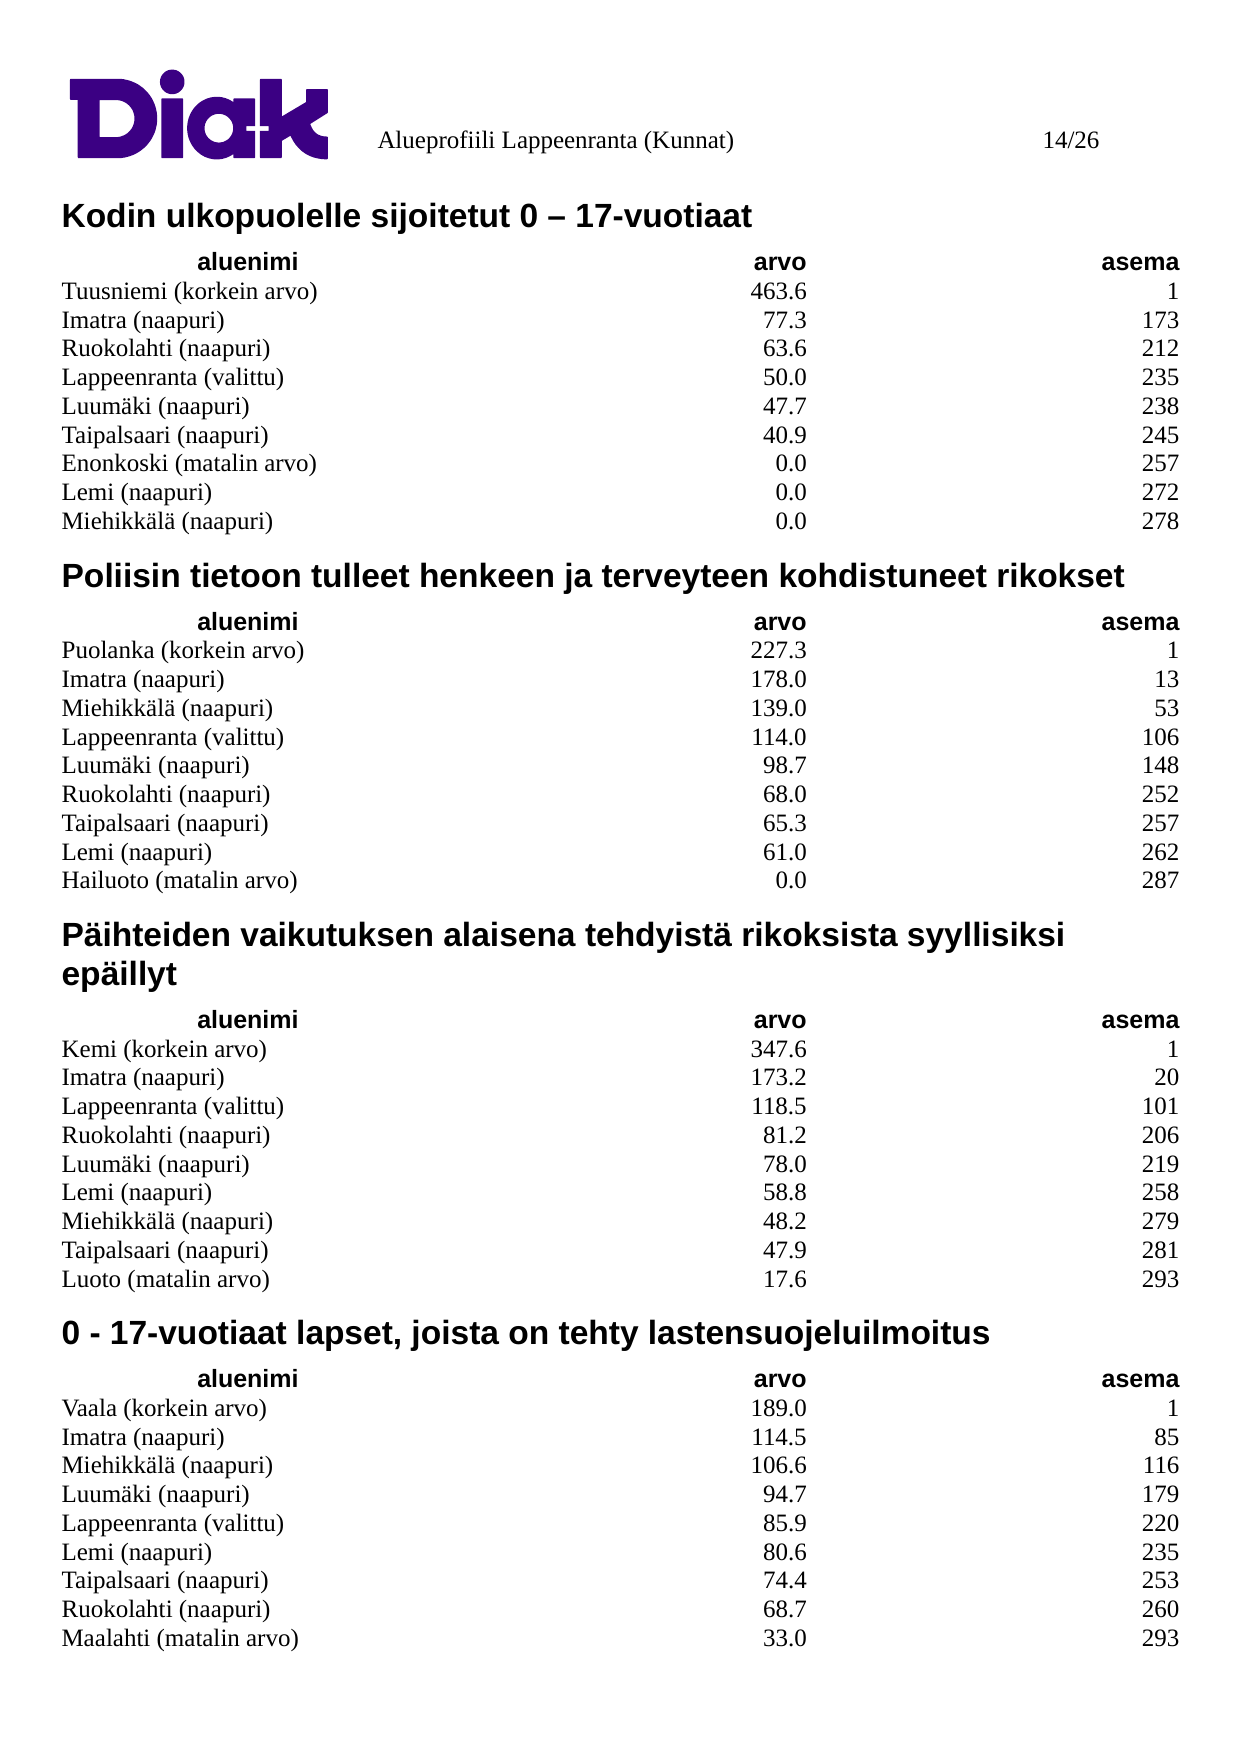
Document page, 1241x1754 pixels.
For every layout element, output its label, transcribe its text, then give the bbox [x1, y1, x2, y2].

table_cell 63.6 [434, 334, 806, 362]
table_cell 80.6 [434, 1537, 806, 1566]
table_cell 212 [806, 334, 1179, 362]
table_cell 1 [806, 1393, 1179, 1422]
table_cell 118.5 [434, 1091, 806, 1120]
table_cell Maalahti (matalin arvo) [61, 1623, 434, 1652]
table_cell 101 [806, 1091, 1179, 1120]
table_cell 106 [806, 722, 1179, 751]
table_cell 17.6 [434, 1264, 806, 1292]
table_cell 47.9 [434, 1235, 806, 1264]
table_header arvo [434, 1364, 806, 1393]
table_cell Lemi (naapuri) [61, 837, 434, 866]
subtitle Päihteiden vaikutuksen alaisena tehdyistä rikoksista syyllisiksi epäillyt [61, 915, 1179, 992]
table_cell 257 [806, 808, 1179, 837]
table_cell Imatra (naapuri) [61, 305, 434, 333]
table_cell 85.9 [434, 1508, 806, 1537]
table_cell 0.0 [434, 866, 806, 894]
table_cell 77.3 [434, 305, 806, 333]
table_cell Imatra (naapuri) [61, 1422, 434, 1451]
table_cell 238 [806, 391, 1179, 420]
table_cell 260 [806, 1594, 1179, 1623]
table_cell 98.7 [434, 751, 806, 779]
table_header asema [806, 247, 1179, 276]
table_cell Enonkoski (matalin arvo) [61, 449, 434, 477]
table_cell 235 [806, 1537, 1179, 1566]
table_cell 279 [806, 1206, 1179, 1235]
table_cell 1 [806, 1034, 1179, 1062]
table_cell Miehikkälä (naapuri) [61, 1451, 434, 1479]
table_cell Ruokolahti (naapuri) [61, 334, 434, 362]
subtitle 0 - 17-vuotiaat lapset, joista on tehty lastensuojeluilmoitus [61, 1313, 1179, 1352]
table_cell 47.7 [434, 391, 806, 420]
table_cell 48.2 [434, 1206, 806, 1235]
table_cell 85 [806, 1422, 1179, 1451]
table_cell Ruokolahti (naapuri) [61, 1594, 434, 1623]
table_cell Kemi (korkein arvo) [61, 1034, 434, 1062]
table_cell 106.6 [434, 1451, 806, 1479]
table_cell 257 [806, 449, 1179, 477]
table_cell 1 [806, 276, 1179, 305]
table_header asema [806, 1364, 1179, 1393]
table_header aluenimi [61, 1364, 434, 1393]
table_cell Lappeenranta (valittu) [61, 722, 434, 751]
table_cell 116 [806, 1451, 1179, 1479]
table_cell Imatra (naapuri) [61, 1063, 434, 1091]
table_cell Miehikkälä (naapuri) [61, 506, 434, 535]
table_cell 74.4 [434, 1566, 806, 1594]
table_cell 1 [806, 636, 1179, 664]
table_cell Taipalsaari (naapuri) [61, 420, 434, 448]
table_header aluenimi [61, 607, 434, 636]
table_cell 178.0 [434, 664, 806, 693]
table_cell Imatra (naapuri) [61, 664, 434, 693]
table_cell 0.0 [434, 477, 806, 506]
table_header aluenimi [61, 247, 434, 276]
table_header arvo [434, 607, 806, 636]
table_cell Miehikkälä (naapuri) [61, 693, 434, 722]
table_header asema [806, 607, 1179, 636]
table_cell 0.0 [434, 506, 806, 535]
table_cell 252 [806, 779, 1179, 808]
table_cell 33.0 [434, 1623, 806, 1652]
table_cell 189.0 [434, 1393, 806, 1422]
table_cell 463.6 [434, 276, 806, 305]
table_cell 65.3 [434, 808, 806, 837]
table_cell 173 [806, 305, 1179, 333]
table_cell 219 [806, 1149, 1179, 1177]
table_cell Lappeenranta (valittu) [61, 1091, 434, 1120]
table_cell Lappeenranta (valittu) [61, 1508, 434, 1537]
table_cell Taipalsaari (naapuri) [61, 808, 434, 837]
table_header asema [806, 1005, 1179, 1034]
table_cell Lappeenranta (valittu) [61, 362, 434, 391]
table_cell 220 [806, 1508, 1179, 1537]
table_cell Luumäki (naapuri) [61, 391, 434, 420]
table_cell 81.2 [434, 1120, 806, 1149]
table_cell 227.3 [434, 636, 806, 664]
table_cell Lemi (naapuri) [61, 477, 434, 506]
table_cell Taipalsaari (naapuri) [61, 1566, 434, 1594]
table_cell Ruokolahti (naapuri) [61, 779, 434, 808]
table_cell 61.0 [434, 837, 806, 866]
table_cell Miehikkälä (naapuri) [61, 1206, 434, 1235]
table_cell Tuusniemi (korkein arvo) [61, 276, 434, 305]
table_cell 139.0 [434, 693, 806, 722]
table_cell 68.7 [434, 1594, 806, 1623]
table_cell Hailuoto (matalin arvo) [61, 866, 434, 894]
table_cell 40.9 [434, 420, 806, 448]
table_cell Luumäki (naapuri) [61, 1479, 434, 1508]
table_cell Luumäki (naapuri) [61, 751, 434, 779]
table_cell 58.8 [434, 1178, 806, 1206]
table_cell Puolanka (korkein arvo) [61, 636, 434, 664]
table_cell 78.0 [434, 1149, 806, 1177]
table_cell 258 [806, 1178, 1179, 1206]
table_cell 50.0 [434, 362, 806, 391]
table_cell Taipalsaari (naapuri) [61, 1235, 434, 1264]
subtitle Kodin ulkopuolelle sijoitetut 0 – 17-vuotiaat [61, 196, 1179, 235]
table_cell Lemi (naapuri) [61, 1537, 434, 1566]
table_cell 173.2 [434, 1063, 806, 1091]
table_cell Luoto (matalin arvo) [61, 1264, 434, 1292]
table_cell Ruokolahti (naapuri) [61, 1120, 434, 1149]
table_cell 278 [806, 506, 1179, 535]
table_header arvo [434, 247, 806, 276]
table_cell 287 [806, 866, 1179, 894]
table_cell 235 [806, 362, 1179, 391]
table_cell 13 [806, 664, 1179, 693]
table_header aluenimi [61, 1005, 434, 1034]
subtitle Poliisin tietoon tulleet henkeen ja terveyteen kohdistuneet rikokset [61, 556, 1179, 594]
table_cell 293 [806, 1623, 1179, 1652]
table_cell 68.0 [434, 779, 806, 808]
table_cell 347.6 [434, 1034, 806, 1062]
table_cell Luumäki (naapuri) [61, 1149, 434, 1177]
table_header arvo [434, 1005, 806, 1034]
table_cell 253 [806, 1566, 1179, 1594]
table_cell 114.5 [434, 1422, 806, 1451]
table_cell 94.7 [434, 1479, 806, 1508]
table_cell 262 [806, 837, 1179, 866]
table_cell Lemi (naapuri) [61, 1178, 434, 1206]
table_cell 0.0 [434, 449, 806, 477]
table_cell 179 [806, 1479, 1179, 1508]
table_cell 53 [806, 693, 1179, 722]
table_cell 272 [806, 477, 1179, 506]
table_cell 148 [806, 751, 1179, 779]
table_cell 20 [806, 1063, 1179, 1091]
table_cell 245 [806, 420, 1179, 448]
table_cell 281 [806, 1235, 1179, 1264]
table_cell Vaala (korkein arvo) [61, 1393, 434, 1422]
table_cell 114.0 [434, 722, 806, 751]
table_cell 206 [806, 1120, 1179, 1149]
table_cell 293 [806, 1264, 1179, 1292]
